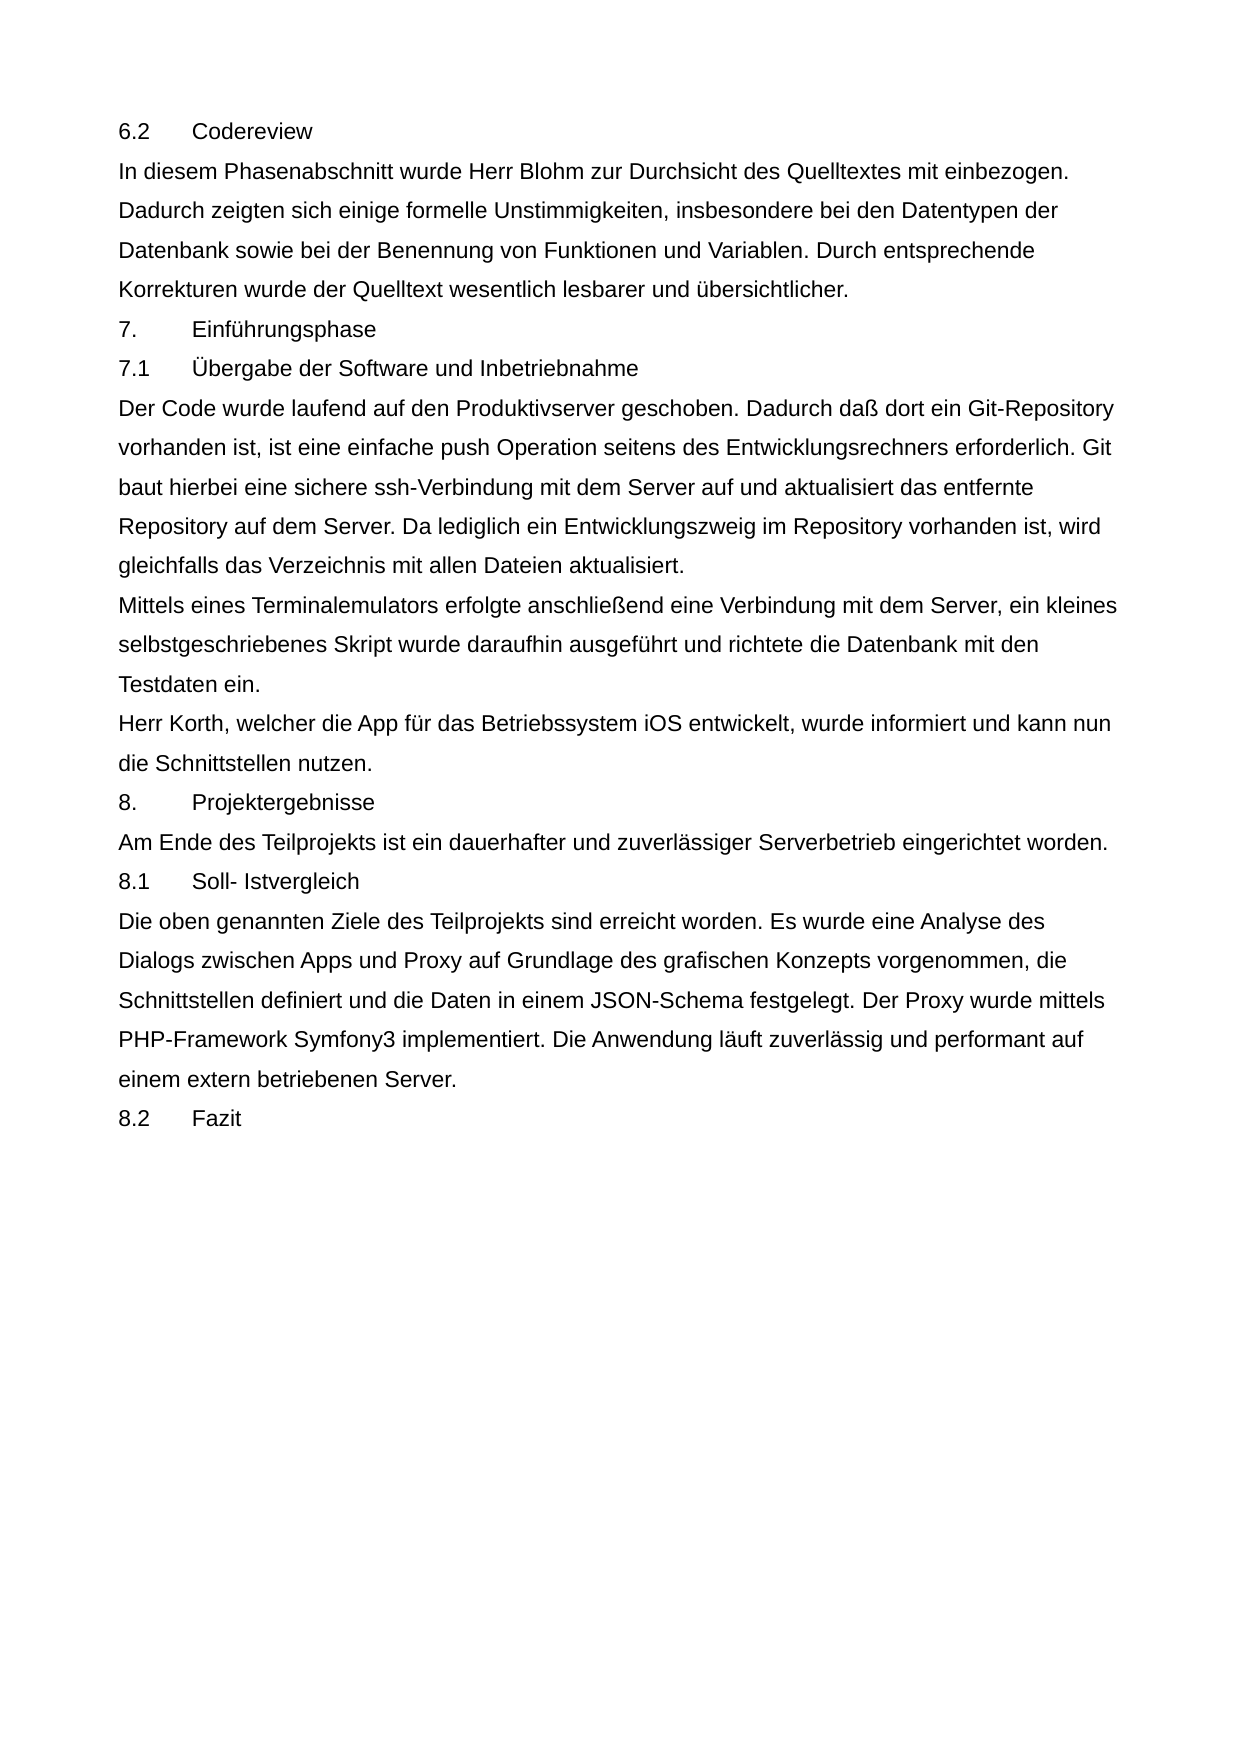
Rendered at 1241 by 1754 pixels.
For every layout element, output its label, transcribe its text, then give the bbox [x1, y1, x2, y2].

text 6.2 Codereview [118, 118, 1122, 144]
text Die oben genannten Ziele des Teilprojekts sind erreicht worden. Es wurde eine Analyse des Dialogs zwischen Apps und Proxy auf Grundlage des grafischen Konzepts vorgenommen, die Schnittstellen definiert und die Daten in einem JSON-Schema festgelegt. Der Proxy wurde mittels PHP-Framework Symfony3 implementiert. Die Anwendung läuft zuverlässig und performant auf einem extern betriebenen Server. [118, 908, 1122, 1092]
text Herr Korth, welcher die App für das Betriebssystem iOS entwickelt, wurde informiert und kann nun die Schnittstellen nutzen. [118, 710, 1122, 776]
text Am Ende des Teilprojekts ist ein dauerhafter und zuverlässiger Serverbetrieb eingerichtet worden. [118, 829, 1122, 855]
text 8. Projektergebnisse [118, 789, 1122, 816]
text In diesem Phasenabschnitt wurde Herr Blohm zur Durchsicht des Quelltextes mit einbezogen. Dadurch zeigten sich einige formelle Unstimmigkeiten, insbesondere bei den Datentypen der Datenbank sowie bei der Benennung von Funktionen und Variablen. Durch entsprechende Korrekturen wurde der Quelltext wesentlich lesbarer und übersichtlicher. [118, 158, 1122, 302]
text 7.1 Übergabe der Software und Inbetriebnahme [118, 355, 1122, 381]
text 8.2 Fazit [118, 1105, 1122, 1131]
text 7. Einführungsphase [118, 316, 1122, 342]
text Mittels eines Terminalemulators erfolgte anschließend eine Verbindung mit dem Server, ein kleines selbstgeschriebenes Skript wurde daraufhin ausgeführt und richtete die Datenbank mit den Testdaten ein. [118, 592, 1122, 697]
text Der Code wurde laufend auf den Produktivserver geschoben. Dadurch daß dort ein Git-Repository vorhanden ist, ist eine einfache push Operation seitens des Entwicklungsrechners erforderlich. Git baut hierbei eine sichere ssh-Verbindung mit dem Server auf und aktualisiert das entfernte Repository auf dem Server. Da lediglich ein Entwicklungszweig im Repository vorhanden ist, wird gleichfalls das Verzeichnis mit allen Dateien aktualisiert. [118, 394, 1122, 579]
text 8.1 Soll- Istvergleich [118, 868, 1122, 894]
